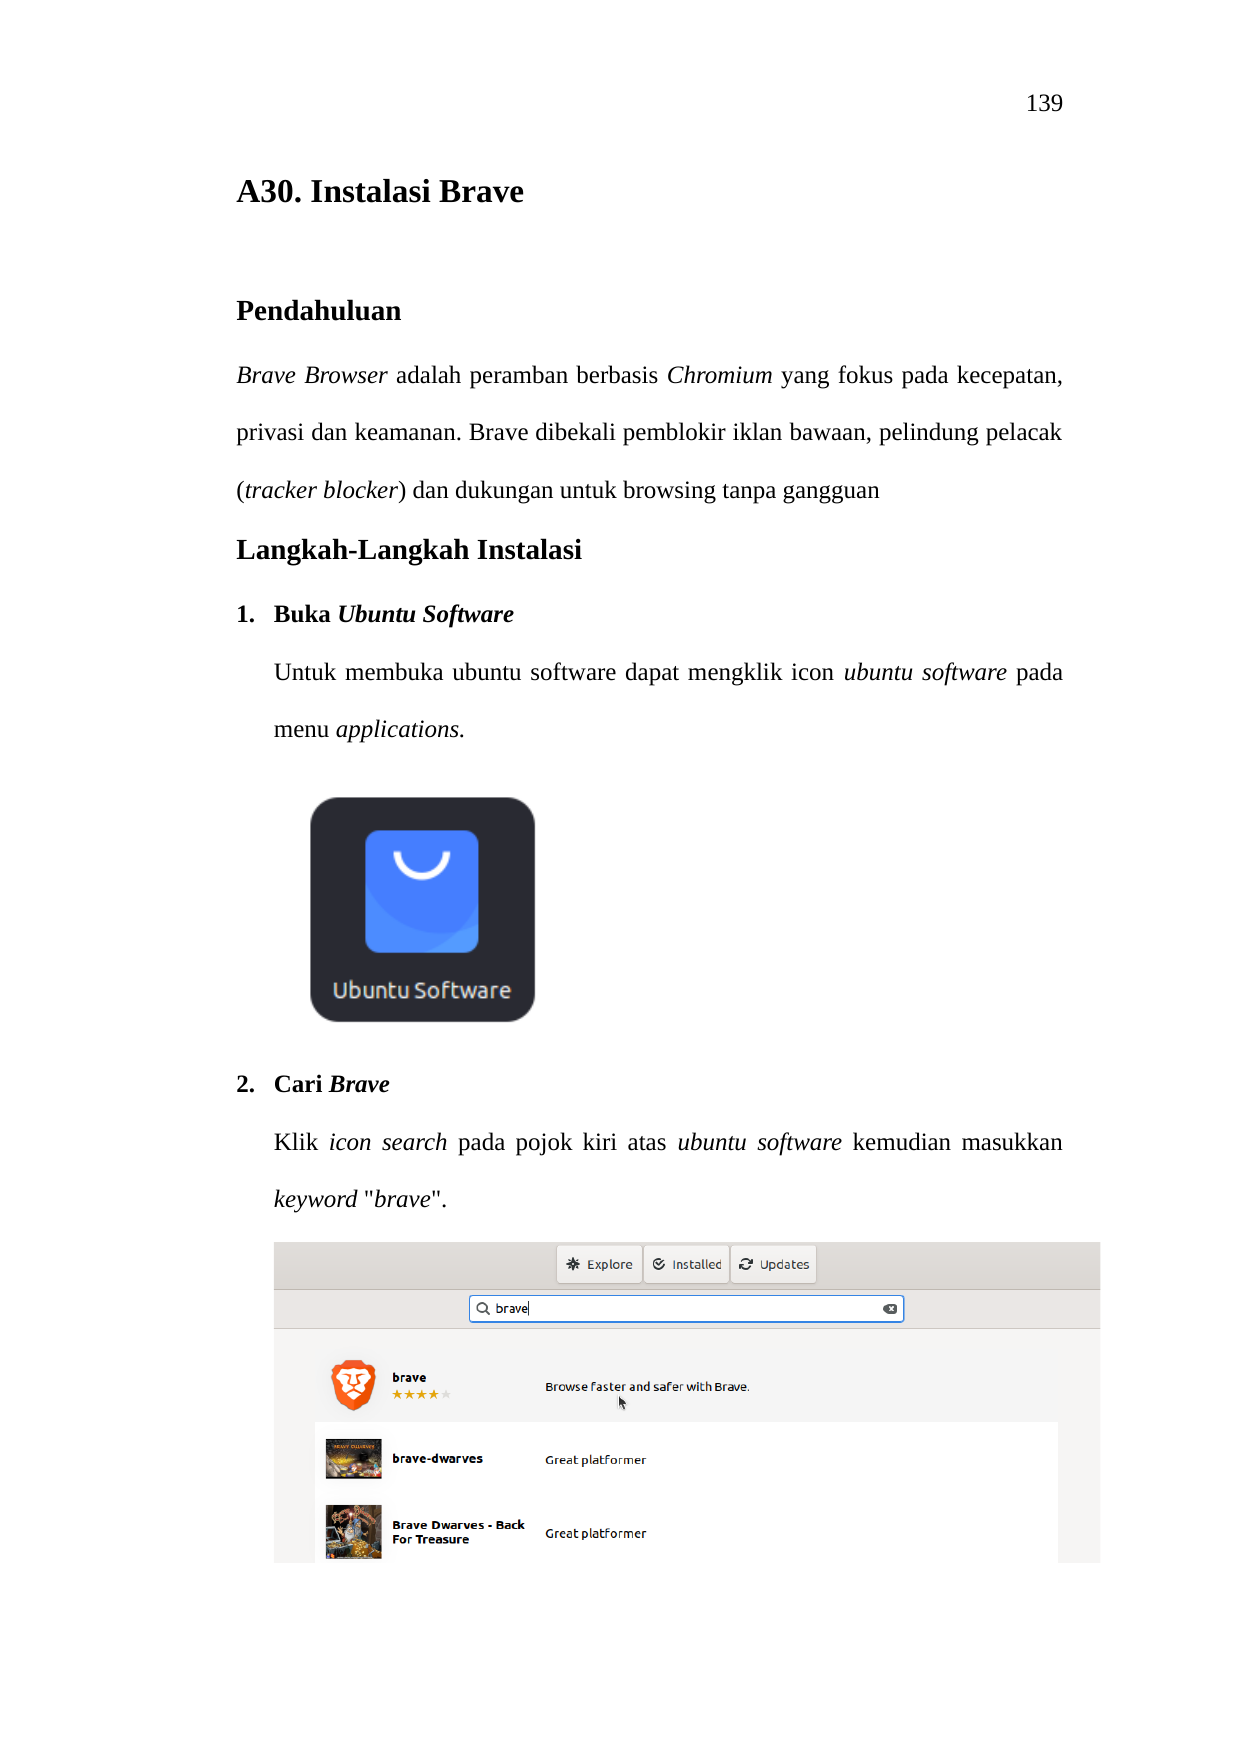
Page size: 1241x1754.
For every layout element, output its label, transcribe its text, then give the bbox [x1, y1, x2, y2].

list Klik icon search pada pojok kiri atas ubuntu software kemudian masukkan keyword "brave". [236, 1127, 1063, 1213]
list Buka Ubuntu Software [236, 599, 1063, 628]
picture [273, 772, 576, 1041]
list Untuk membuka ubuntu software dapat mengklik icon ubuntu software pada menu applications. [236, 657, 1063, 743]
text Pendahuluan [236, 293, 1063, 326]
text Langkah-Langkah Instalasi [236, 532, 1063, 566]
list Cari Brave [236, 1069, 1063, 1098]
text Brave Browser adalah peramban berbasis Chromium yang fokus pada kecepatan, privasi dan keamanan. Brave dibekali pemblokir iklan bawaan, pelindung pelacak (tracker blocker) dan dukungan untuk browsing tanpa gangguan [236, 360, 1063, 504]
subtitle A30. Instalasi Brave [236, 172, 1063, 210]
picture [273, 1242, 1101, 1563]
